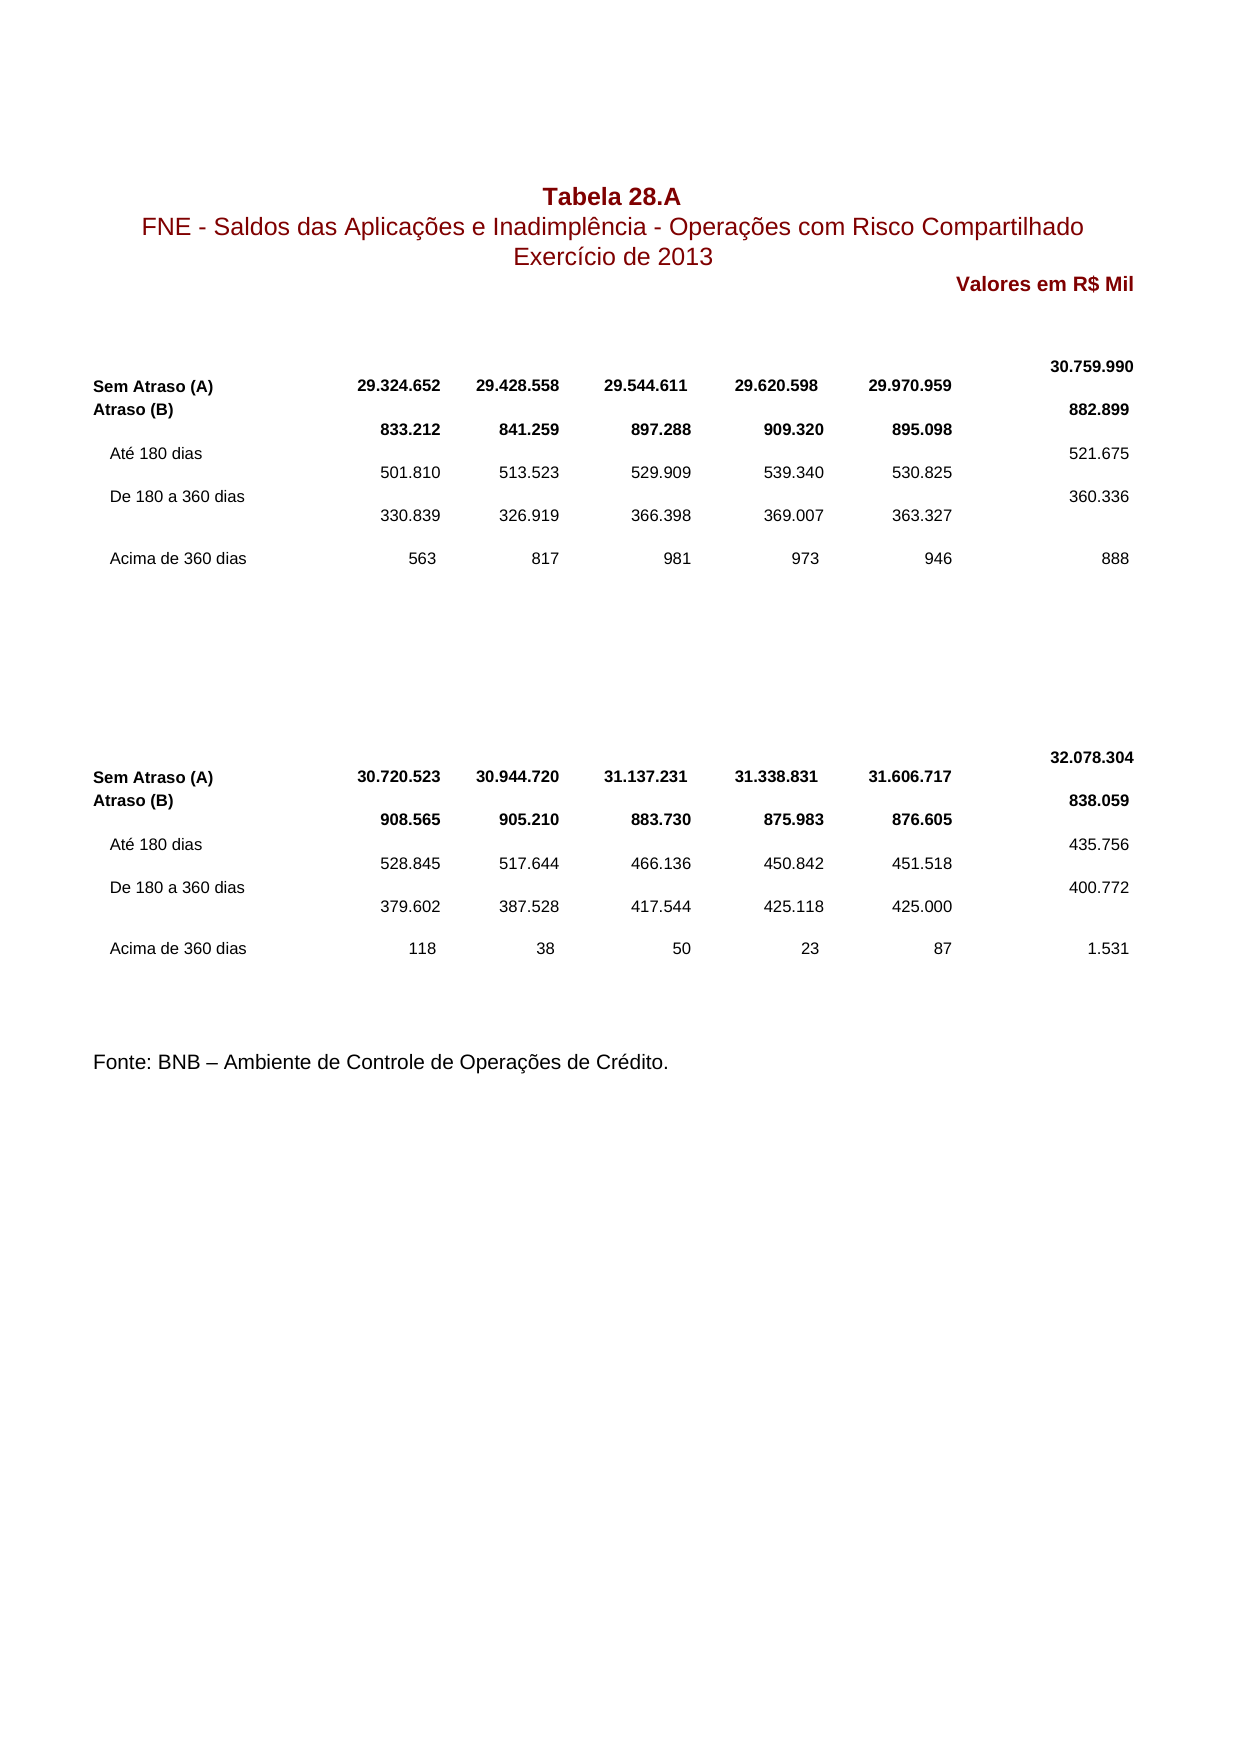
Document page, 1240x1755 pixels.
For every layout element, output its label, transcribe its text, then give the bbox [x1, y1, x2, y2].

table_cell 2,76 [585, 1019, 723, 1050]
table_cell 30.441.899 [585, 578, 723, 628]
table_cell 909.320 [724, 400, 846, 444]
table_cell 450.842 [724, 835, 846, 877]
table_cell Setembro [585, 692, 723, 748]
table_cell 32.483.322 [846, 968, 971, 1019]
text Tabela 28.A [81, 182, 1149, 211]
table_cell 38 [460, 939, 584, 968]
table_cell 29.428.558 [460, 357, 584, 400]
table_cell 2,95 [585, 628, 723, 659]
table_cell 425.118 [724, 878, 846, 939]
table_cell 563 [351, 549, 460, 577]
table_header Abril [724, 301, 846, 357]
table_cell 513.523 [460, 444, 584, 487]
table_cell % (B/C) [86, 1019, 351, 1050]
table_cell 87 [846, 939, 971, 968]
table_cell 876.605 [846, 791, 971, 835]
table_cell 32.078.304 [971, 748, 1141, 791]
table_header Fevereiro [460, 301, 584, 357]
table_cell 895.098 [846, 400, 971, 444]
table_header Situação/Faixa de Atraso [86, 301, 351, 357]
table_cell Situação/Faixa de Atraso [86, 692, 351, 748]
text FNE - Saldos das Aplicações e Inadimplência - Operações com Risco Compartilhado [85, 212, 1148, 241]
table_cell 521.675 [971, 444, 1141, 487]
table_cell 30.866.057 [846, 578, 971, 628]
table_cell 417.544 [585, 878, 723, 939]
table_cell Total Aplicações (C=A+B) [86, 968, 351, 1019]
table_cell 517.644 [460, 835, 584, 877]
table_cell 50 [585, 939, 723, 968]
table_cell 833.212 [351, 400, 460, 444]
table_cell 530.825 [846, 444, 971, 487]
table_cell 905.210 [460, 791, 584, 835]
table_cell 2,90 [846, 628, 971, 659]
table_cell Atraso (B) [86, 400, 351, 444]
table_cell Agosto [460, 692, 584, 748]
table_cell 29.970.959 [846, 357, 971, 400]
table_cell 897.288 [585, 400, 723, 444]
table_cell Julho [351, 692, 460, 748]
table_cell 32.020.961 [585, 968, 723, 1019]
text Valores em R$ Mil [81, 272, 1140, 296]
table_cell 31.137.231 [585, 748, 723, 791]
table_cell 908.565 [351, 791, 460, 835]
table_cell 31.338.831 [724, 748, 846, 791]
table_cell 2,72 [724, 1019, 846, 1050]
table_cell 31.849.930 [460, 968, 584, 1019]
table_cell 379.602 [351, 878, 460, 939]
table_cell Novembro [846, 692, 971, 748]
table_cell 29.620.598 [724, 357, 846, 400]
table_cell Acima de 360 dias [86, 549, 351, 577]
table_cell 30.529.918 [724, 578, 846, 628]
table_cell 466.136 [585, 835, 723, 877]
table_cell 528.845 [351, 835, 460, 877]
table_cell 30.944.720 [460, 748, 584, 791]
table_cell Outubro [724, 692, 846, 748]
table_cell 30.269.817 [460, 578, 584, 628]
table_cell 888 [971, 549, 1141, 577]
table_cell 118 [351, 939, 460, 968]
table_cell [971, 659, 1141, 692]
table_cell 366.398 [585, 487, 723, 548]
table_cell 31.642.889 [971, 578, 1141, 628]
table_cell 501.810 [351, 444, 460, 487]
table_cell 882.899 [971, 400, 1141, 444]
table_cell 32.214.814 [724, 968, 846, 1019]
table_header Janeiro [351, 301, 460, 357]
table_cell 2,70 [846, 1019, 971, 1050]
table_cell 30.157.864 [351, 578, 460, 628]
table_cell 32.916.363 [971, 968, 1141, 1019]
table_cell 326.919 [460, 487, 584, 548]
table_cell 360.336 [971, 487, 1141, 548]
table_cell 29.544.611 [585, 357, 723, 400]
table_cell 875.983 [724, 791, 846, 835]
table_cell 387.528 [460, 878, 584, 939]
table_cell 981 [585, 549, 723, 577]
table_cell Atraso (B) [86, 791, 351, 835]
table_cell 451.518 [846, 835, 971, 877]
table_cell 817 [460, 549, 584, 577]
table_cell 2,78 [460, 628, 584, 659]
table_cell [86, 659, 351, 692]
table_cell 425.000 [846, 878, 971, 939]
table_cell [846, 659, 971, 692]
table_cell 946 [846, 549, 971, 577]
table_cell De 180 a 360 dias [86, 878, 351, 939]
table_cell 31.606.717 [846, 748, 971, 791]
table_cell Dezembro [971, 692, 1141, 748]
table_cell 29.324.652 [351, 357, 460, 400]
table_cell Acima de 360 dias [86, 939, 351, 968]
table_cell 400.772 [971, 878, 1141, 939]
table_cell 883.730 [585, 791, 723, 835]
table_cell 2,98 [724, 628, 846, 659]
table_cell % (B/C) [86, 628, 351, 659]
table_cell 2,79 [971, 628, 1141, 659]
table_header Maio [846, 301, 971, 357]
table_cell [724, 659, 846, 692]
table_cell 30.720.523 [351, 748, 460, 791]
table_cell 1.531 [971, 939, 1141, 968]
table_cell [351, 659, 460, 692]
table_cell 529.909 [585, 444, 723, 487]
table_cell 2,76 [351, 628, 460, 659]
table_cell Até 180 dias [86, 835, 351, 877]
table_cell 841.259 [460, 400, 584, 444]
table_cell 838.059 [971, 791, 1141, 835]
table_cell [585, 659, 723, 692]
table_cell Sem Atraso (A) [86, 357, 351, 400]
table_cell 330.839 [351, 487, 460, 548]
table_cell De 180 a 360 dias [86, 487, 351, 548]
text Exercício de 2013 [85, 242, 1148, 271]
table_cell 363.327 [846, 487, 971, 548]
table_cell 539.340 [724, 444, 846, 487]
table_cell 2,87 [351, 1019, 460, 1050]
table_cell [460, 659, 584, 692]
table_cell 2,84 [460, 1019, 584, 1050]
text Fonte: BNB – Ambiente de Controle de Operações de Crédito. [93, 1050, 1148, 1074]
table_cell Total Aplicações (C=A+B) [86, 578, 351, 628]
table_cell Até 180 dias [86, 444, 351, 487]
table_header Março [585, 301, 723, 357]
table_cell 369.007 [724, 487, 846, 548]
table_cell 973 [724, 549, 846, 577]
table_cell 31.629.088 [351, 968, 460, 1019]
table_cell Sem Atraso (A) [86, 748, 351, 791]
table_cell 2,55 [971, 1019, 1141, 1050]
table_cell 23 [724, 939, 846, 968]
table_cell 30.759.990 [971, 357, 1141, 400]
table_cell 435.756 [971, 835, 1141, 877]
table_header Junho [971, 301, 1141, 357]
